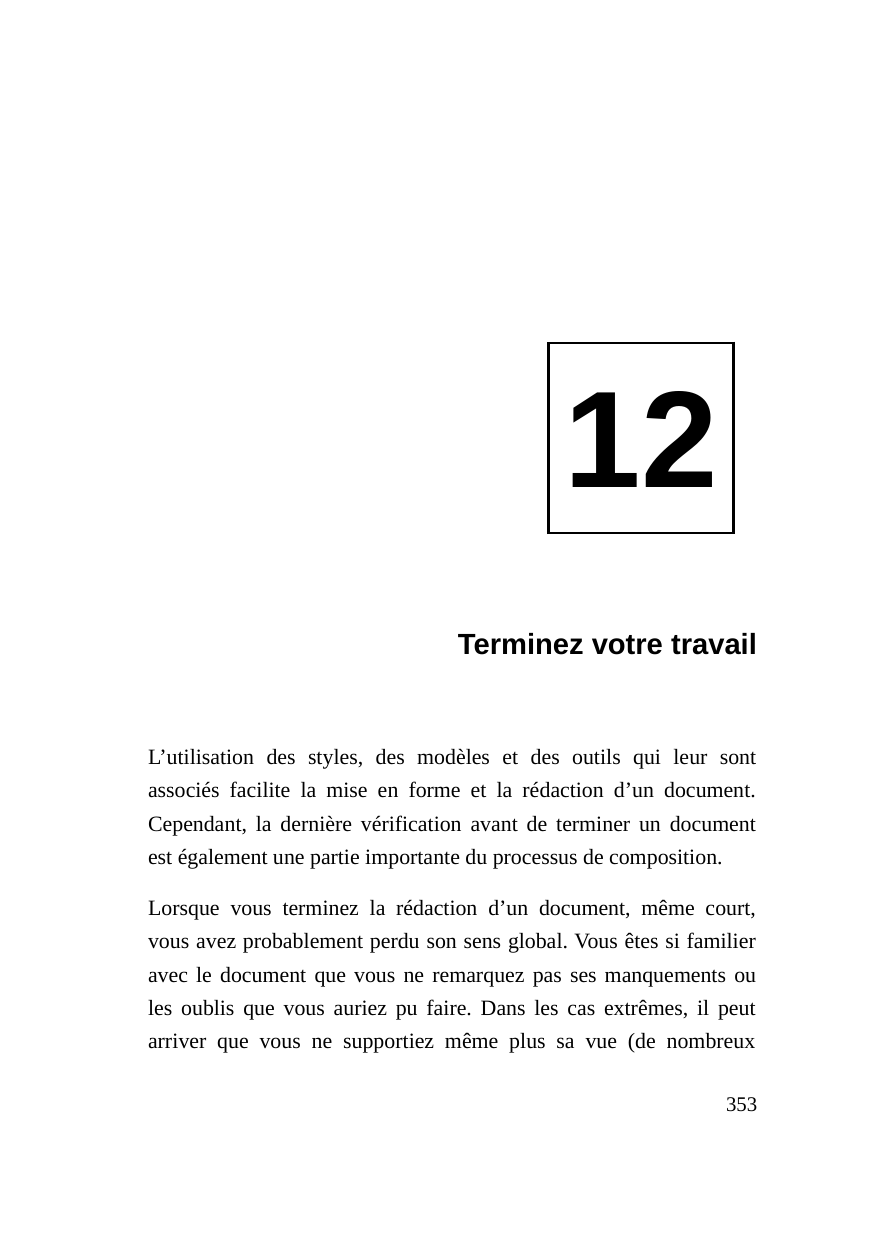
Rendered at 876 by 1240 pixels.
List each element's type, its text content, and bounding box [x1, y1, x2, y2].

subtitle Terminez votre travail [148, 354, 757, 688]
text L’utilisation des styles, des modèles et des outils qui leur sont associés facilite la mise en forme et la rédaction d’un document. Cependant, la dernière vérification avant de terminer un document est également une partie importante du processus de composition. [148, 738, 757, 871]
text Lorsque vous terminez la rédaction d’un document, même court, vous avez probablement perdu son sens global. Vous êtes si familier avec le document que vous ne remarquez pas ses manquements ou les oublis que vous auriez pu faire. Dans les cas extrêmes, il peut arriver que vous ne supportiez même plus sa vue (de nombreux [148, 889, 757, 1056]
